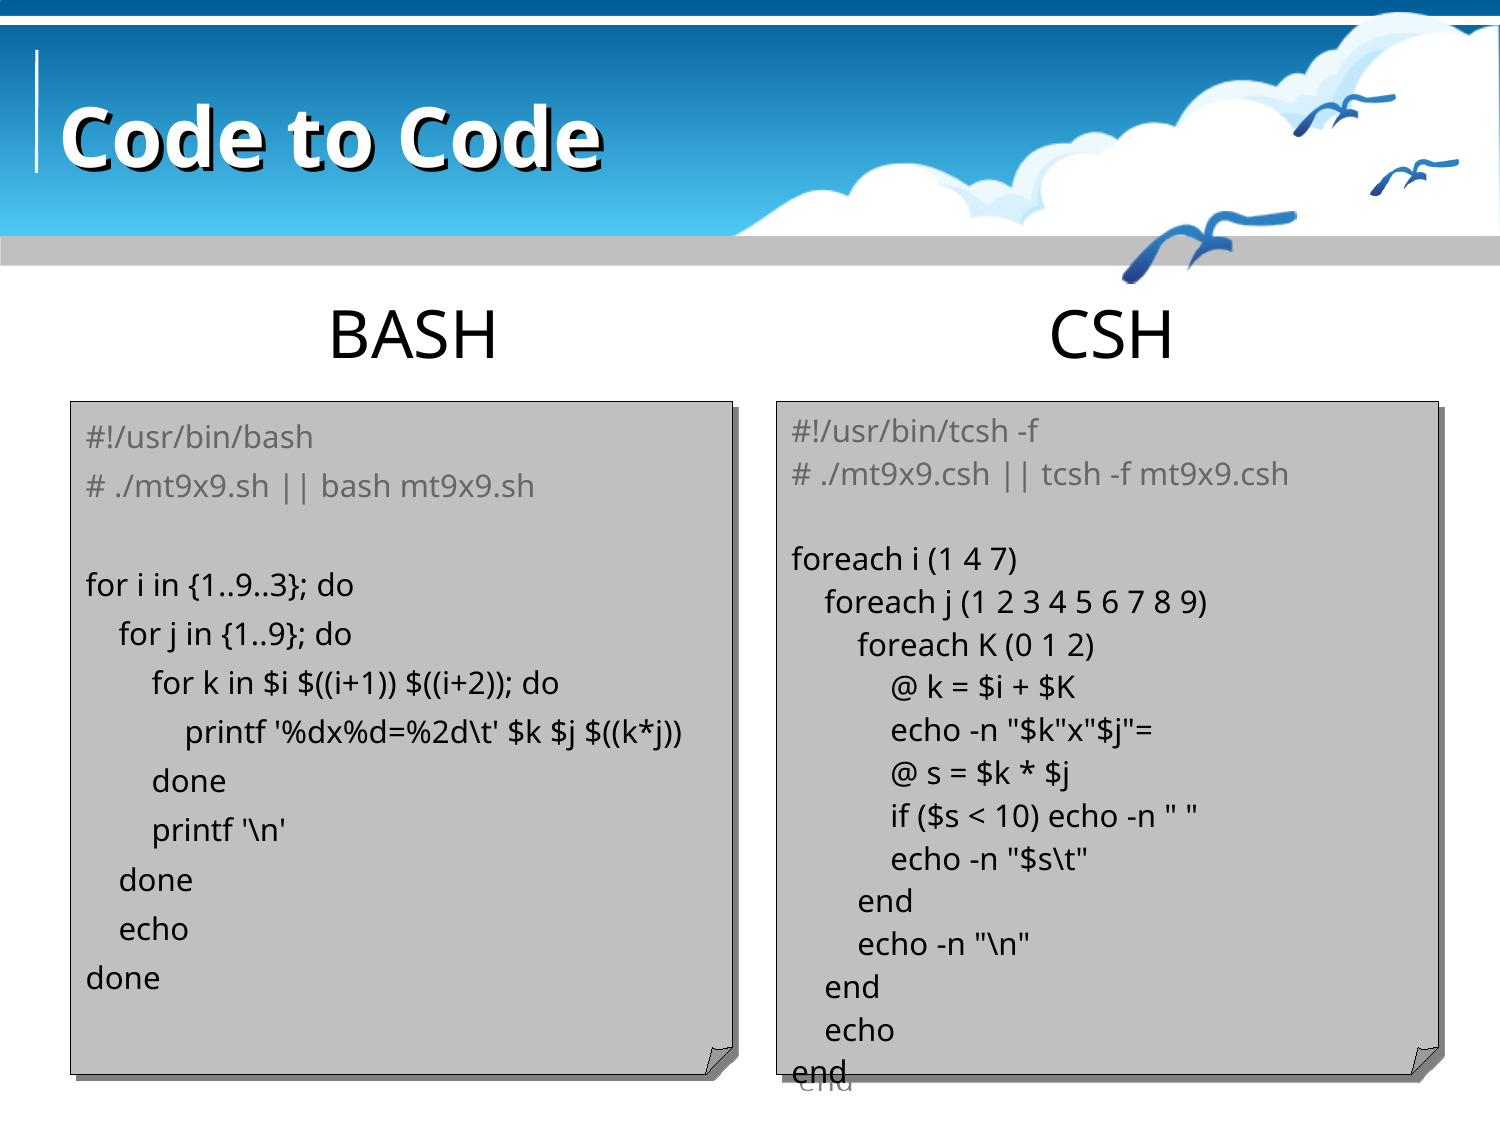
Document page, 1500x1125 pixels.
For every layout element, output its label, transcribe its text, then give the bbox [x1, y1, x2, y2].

picture [730, 12, 1500, 284]
text_box #!/usr/bin/tcsh -f # ./mt9x9.csh || tcsh -f mt9x9.csh foreach i (1 4 7) foreach j (1 2 3 4 5 6 7 8 9) foreach K (0 1 2) @ k = $i + $K echo -n "$k"x"$j"= @ s = $k * $j if ($s < 10) echo -n " " echo -n "$s\t" end echo -n "\n" end echo end [776, 401, 1439, 1075]
text_box BASH [312, 283, 585, 388]
text_box #!/usr/bin/bash # ./mt9x9.sh || bash mt9x9.sh for i in {1..9..3}; do for j in {1..9}; do for k in $i $((i+1)) $((i+2)); do printf '%dx%d=%2d\t' $k $j $((k*j)) done printf '\n' done echo done [70, 401, 733, 1075]
title Code to Code [59, 86, 1465, 186]
text_box CSH [1033, 283, 1235, 388]
